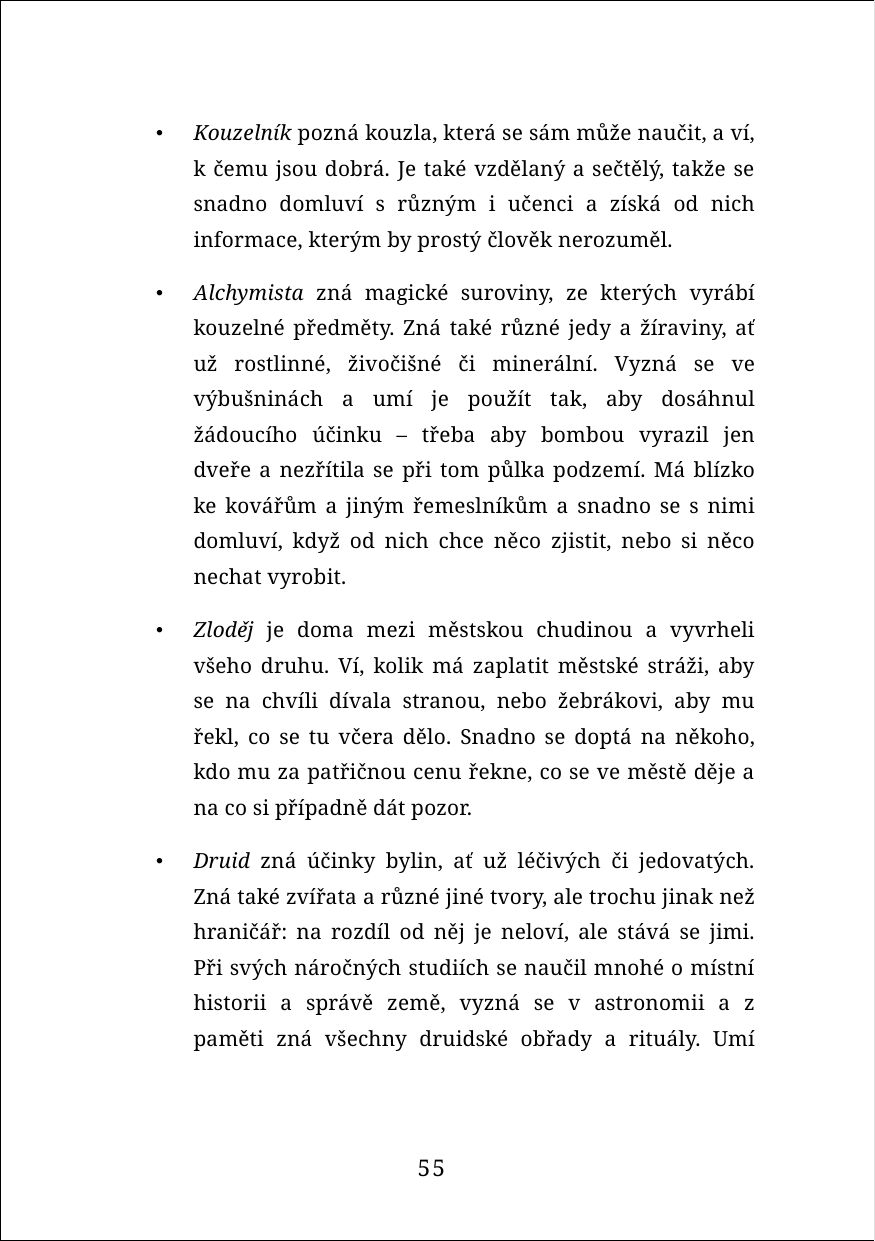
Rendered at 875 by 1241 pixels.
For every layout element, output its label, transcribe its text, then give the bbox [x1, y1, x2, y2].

list Druid zná účinky bylin, ať už léčivých či jedovatých. Zná také zvířata a různé jiné tvory, ale trochu jinak než hraničář: na rozdíl od něj je neloví, ale stává se jimi. Při svých náročných studiích se naučil mnohé o místní historii a správě země, vyzná se v astronomii a z paměti zná všechny druidské obřady a rituály. Umí [156, 846, 756, 1052]
list Kouzelník pozná kouzla, která se sám může naučit, a ví, k čemu jsou dobrá. Je také vzdělaný a sečtělý, takže se snadno domluví s různým i učenci a získá od nich informace, kterým by prostý člověk nerozuměl. [156, 118, 756, 253]
list Zloděj je doma mezi městskou chudinou a vyvrheli všeho druhu. Ví, kolik má zaplatit městské stráži, aby se na chvíli dívala stranou, nebo žebrákovi, aby mu řekl, co se tu včera dělo. Snadno se doptá na někoho, kdo mu za patřičnou cenu řekne, co se ve městě děje a na co si případně dát pozor. [156, 615, 756, 821]
list Alchymista zná magické suroviny, ze kterých vyrábí kouzelné předměty. Zná také různé jedy a žíraviny, ať už rostlinné, živočišné či minerální. Vyzná se ve výbušninách a umí je použít tak, aby dosáhnul žádoucího účinku – třeba aby bombou vyrazil jen dveře a nezřítila se při tom půlka podzemí. Má blízko ke kovářům a jiným řemeslníkům a snadno se s nimi domluví, když od nich chce něco zjistit, nebo si něco nechat vyrobit. [156, 278, 756, 591]
